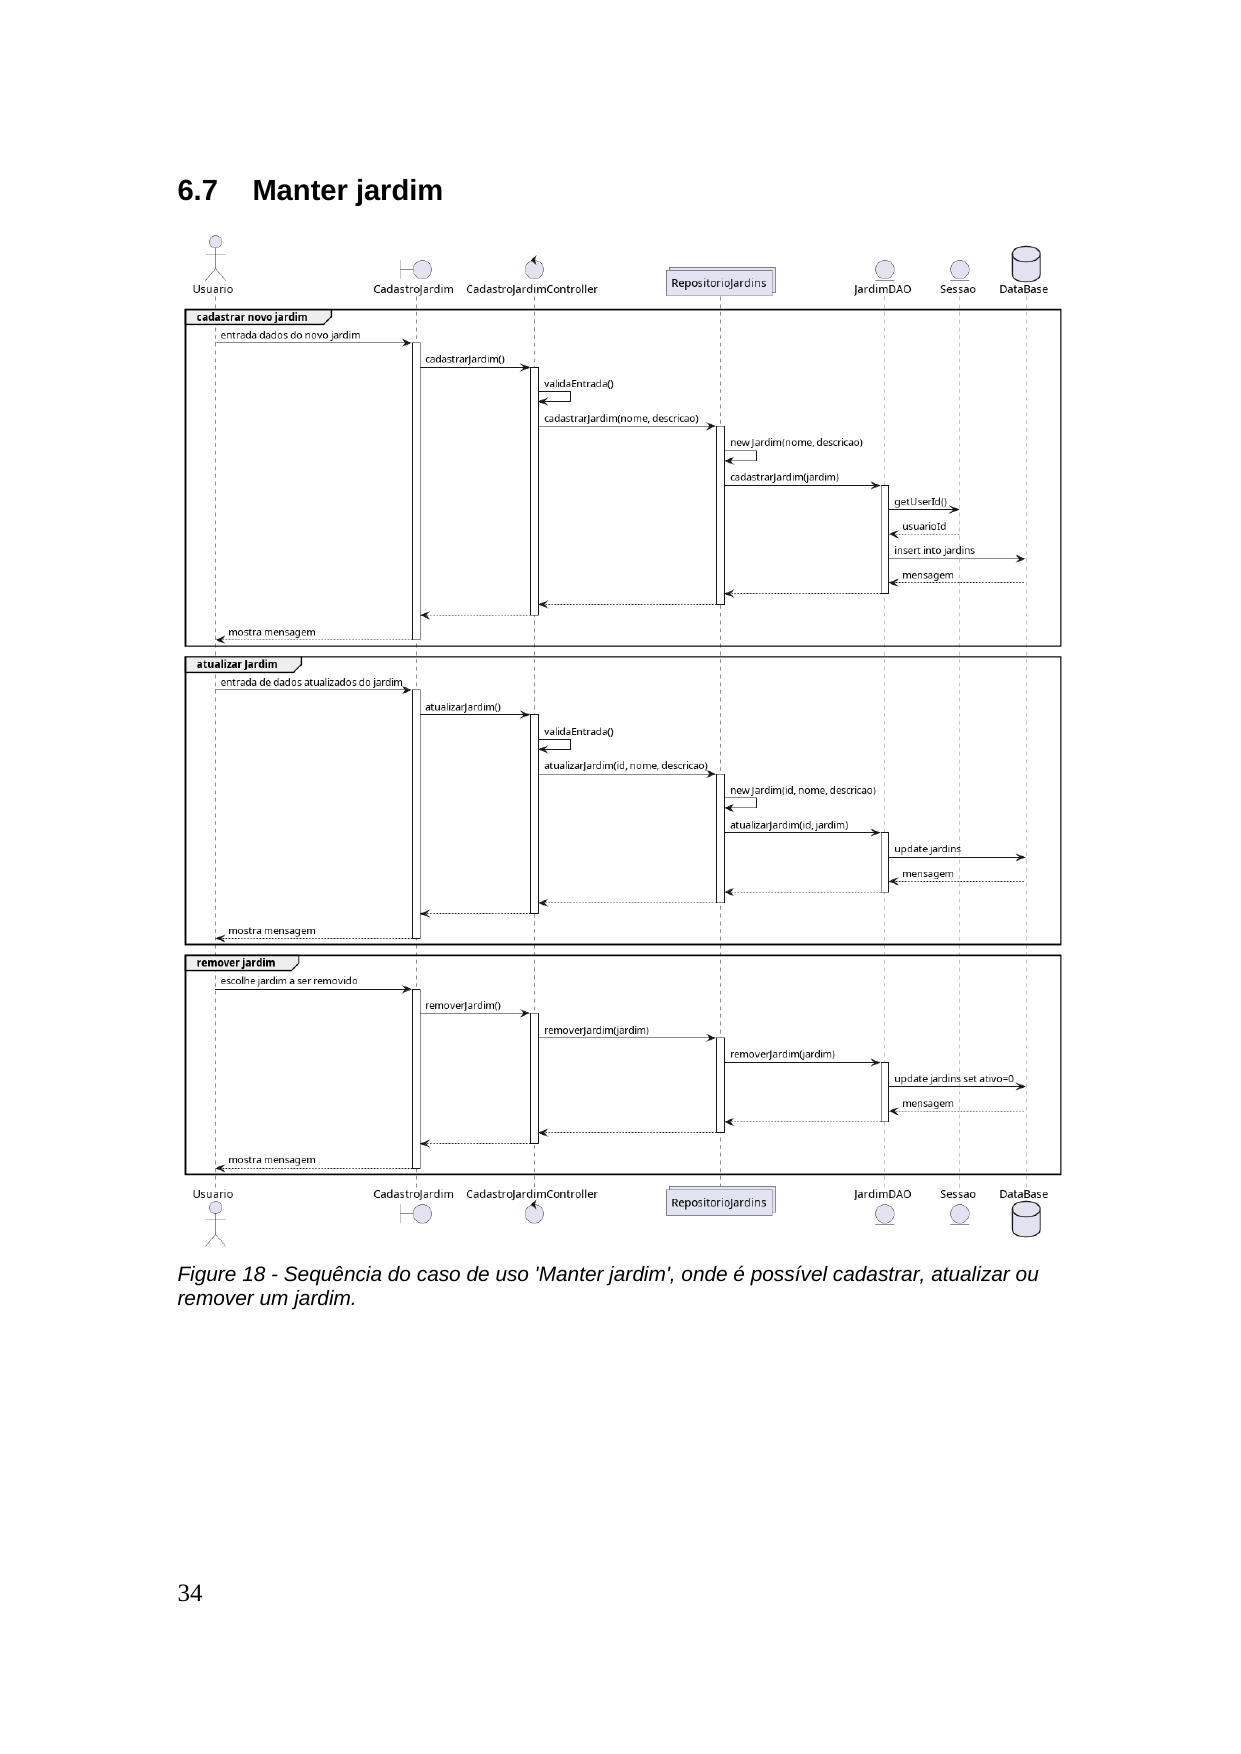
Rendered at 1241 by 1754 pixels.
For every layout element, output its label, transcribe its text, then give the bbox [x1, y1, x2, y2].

picture [177, 231, 1063, 1250]
subtitle Manter jardim [177, 173, 1063, 206]
text Figure 18 - Sequência do caso de uso 'Manter jardim', onde é possível cadastrar, atualizar ou remover um jardim. [177, 1250, 1063, 1310]
